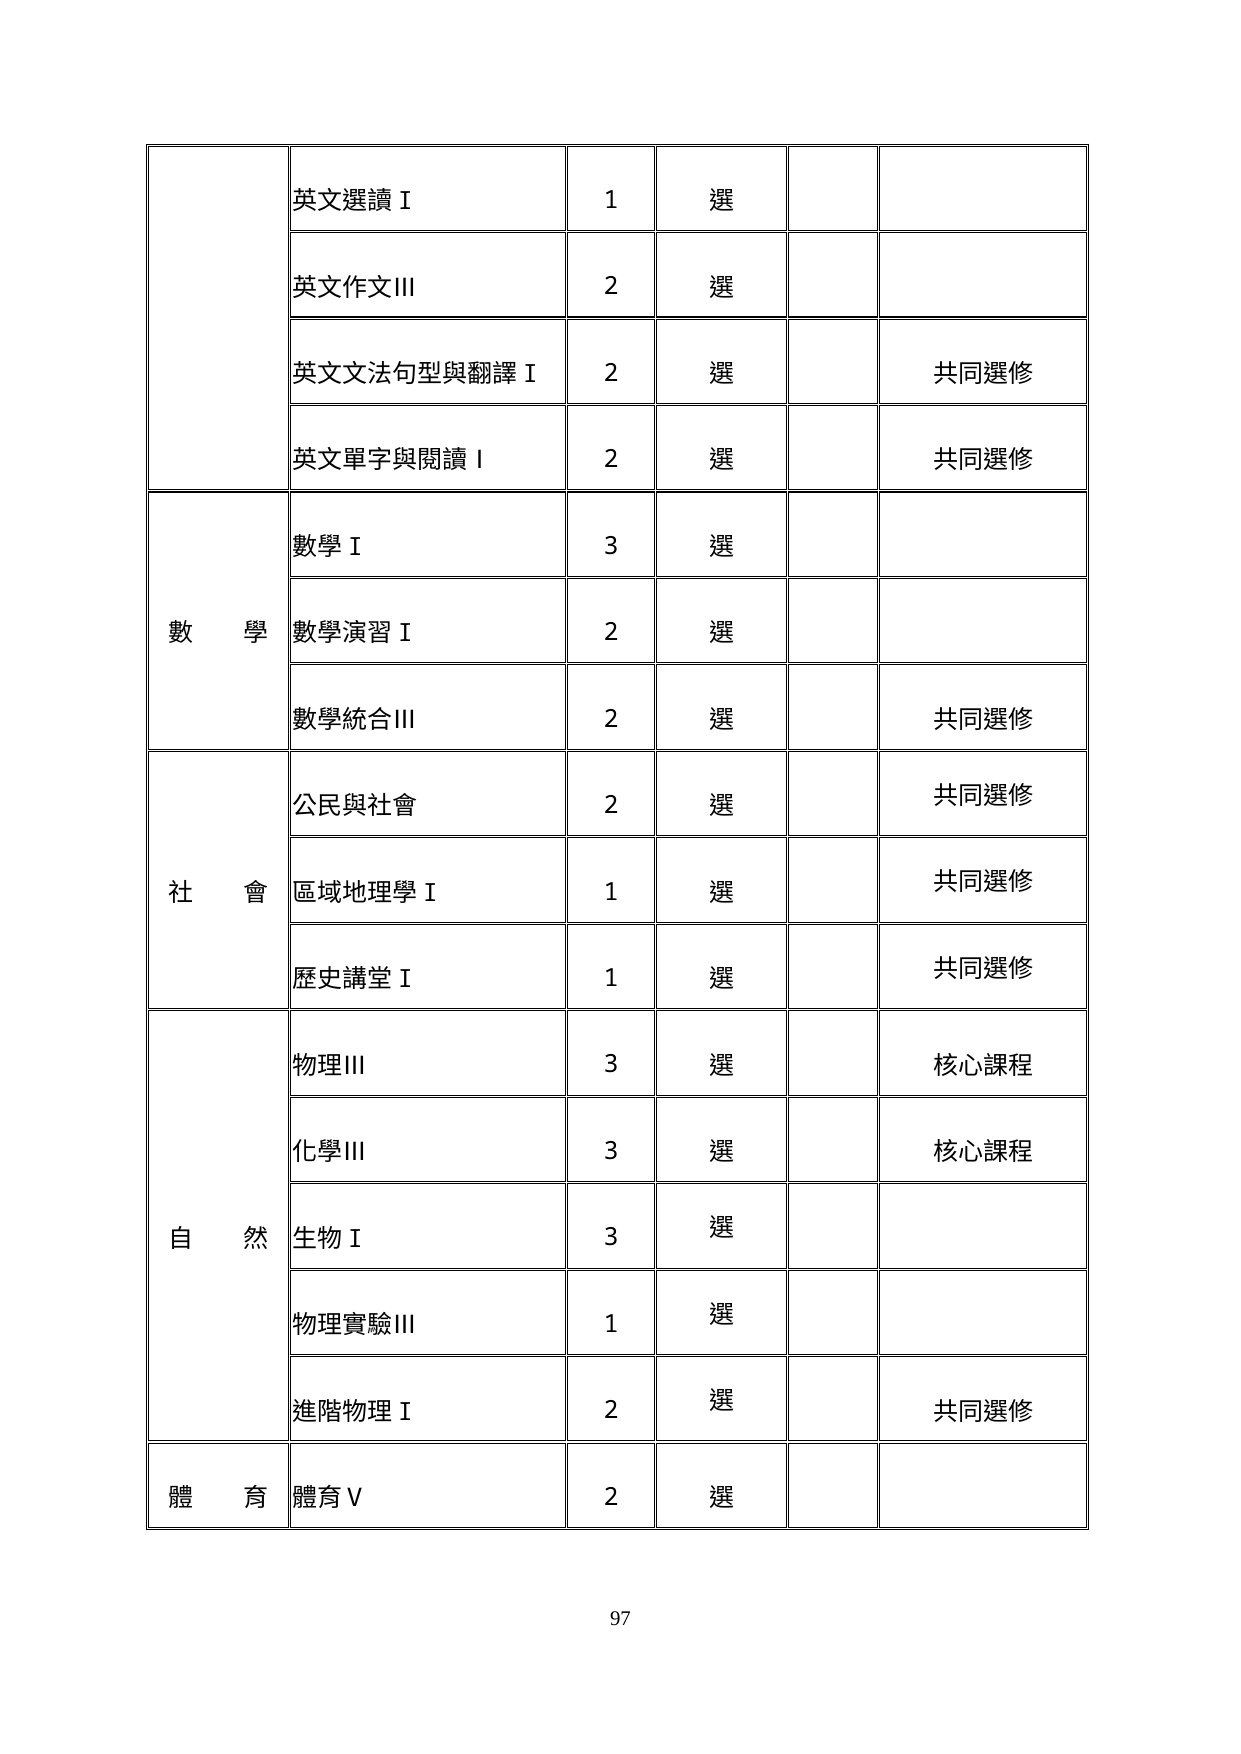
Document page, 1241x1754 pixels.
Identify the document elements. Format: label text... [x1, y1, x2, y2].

table_cell [789, 1444, 877, 1527]
table_cell [1089, 576, 1093, 662]
table_cell [1089, 1440, 1093, 1527]
table_cell 選 [657, 406, 786, 489]
table_cell 體 育 [149, 1444, 288, 1527]
table_cell 選 [657, 1271, 786, 1354]
table_cell 選 [657, 925, 786, 1008]
table_cell [880, 1444, 1086, 1527]
table_cell 選 [657, 752, 786, 835]
table_cell [789, 1357, 877, 1440]
table_cell 2 [568, 752, 654, 835]
table_cell 進階物理I [291, 1357, 565, 1440]
table_cell 選 [657, 493, 786, 576]
table_cell 2 [568, 1444, 654, 1527]
table_cell 3 [568, 493, 654, 576]
table_cell 2 [568, 233, 654, 316]
table_cell 3 [568, 1011, 654, 1094]
table_cell 2 [568, 406, 654, 489]
table_cell 選 [657, 1184, 786, 1267]
table_cell 選 [657, 579, 786, 662]
table_cell [880, 1271, 1086, 1354]
table_cell [1089, 922, 1093, 1008]
table_cell 2 [568, 1357, 654, 1440]
table_cell [1089, 749, 1093, 835]
table_cell [789, 233, 877, 316]
table_cell [1089, 1354, 1093, 1440]
table_cell [1089, 1268, 1093, 1354]
table_cell 共同選修 [880, 838, 1086, 922]
table_cell [789, 406, 877, 489]
table_cell [1089, 230, 1093, 316]
table_cell 共同選修 [880, 1357, 1086, 1440]
table_cell 選 [657, 233, 786, 316]
table_cell 數學演習I [291, 579, 565, 662]
table_cell [1089, 1095, 1093, 1181]
table_cell [789, 752, 877, 835]
table_cell 物理實驗Ⅲ [291, 1271, 565, 1354]
table_cell [880, 1184, 1086, 1267]
table_cell 公民與社會 [291, 752, 565, 835]
table_cell [789, 493, 877, 576]
table_cell 英文選讀I [291, 147, 565, 230]
table_cell 體育Ⅴ [291, 1444, 565, 1527]
table_cell 物理Ⅲ [291, 1011, 565, 1094]
table_cell [1089, 662, 1093, 749]
table_cell 選 [657, 1444, 786, 1527]
table_cell [880, 233, 1086, 316]
table_cell 數 學 [149, 493, 288, 749]
table_cell 選 [657, 147, 786, 230]
table_cell 英文單字與閱讀Ⅰ [291, 406, 565, 489]
table_cell [789, 665, 877, 749]
table_cell 社 會 [149, 752, 288, 1008]
table_cell [880, 147, 1086, 230]
table_cell 選 [657, 1011, 786, 1094]
table_cell 3 [568, 1184, 654, 1267]
table_cell [789, 1011, 877, 1094]
table_cell 生物I [291, 1184, 565, 1267]
table_cell 核心課程 [880, 1011, 1086, 1094]
table_cell 選 [657, 320, 786, 403]
table_cell 選 [657, 665, 786, 749]
table_cell [789, 1184, 877, 1267]
table_cell 英文文法句型與翻譯I [291, 320, 565, 403]
table_cell 選 [657, 838, 786, 922]
table_cell [1089, 1008, 1093, 1094]
table_cell [789, 320, 877, 403]
table_cell [789, 838, 877, 922]
table_cell 化學Ⅲ [291, 1098, 565, 1181]
table_cell 3 [568, 1098, 654, 1181]
table_cell [789, 925, 877, 1008]
table_cell [149, 147, 288, 489]
table_cell 共同選修 [880, 752, 1086, 835]
table_cell 1 [568, 838, 654, 922]
table_cell [1089, 1181, 1093, 1267]
table_cell 1 [568, 1271, 654, 1354]
table_cell 共同選修 [880, 925, 1086, 1008]
table_cell 數學I [291, 493, 565, 576]
table_cell 區域地理學I [291, 838, 565, 922]
table_cell [1089, 835, 1093, 922]
table_cell 歷史講堂I [291, 925, 565, 1008]
table_cell [789, 579, 877, 662]
table_cell 自 然 [149, 1011, 288, 1440]
table_cell [789, 1098, 877, 1181]
table_cell 選 [657, 1098, 786, 1181]
table_cell 2 [568, 320, 654, 403]
table_cell [789, 1271, 877, 1354]
table_cell 選 [657, 1357, 786, 1440]
table_cell 1 [568, 147, 654, 230]
table_cell 共同選修 [880, 665, 1086, 749]
table_cell 2 [568, 579, 654, 662]
table_cell [880, 493, 1086, 576]
table_cell 共同選修 [880, 320, 1086, 403]
table_cell 2 [568, 665, 654, 749]
table_cell [1089, 144, 1093, 230]
table_cell [1089, 316, 1093, 403]
table_cell 數學統合Ⅲ [291, 665, 565, 749]
table_cell 核心課程 [880, 1098, 1086, 1181]
table_cell [1089, 489, 1093, 576]
table_cell 英文作文Ⅲ [291, 233, 565, 316]
table_cell [1089, 403, 1093, 489]
table_cell 1 [568, 925, 654, 1008]
table_cell [789, 147, 877, 230]
table_cell [880, 579, 1086, 662]
table_cell 共同選修 [880, 406, 1086, 489]
